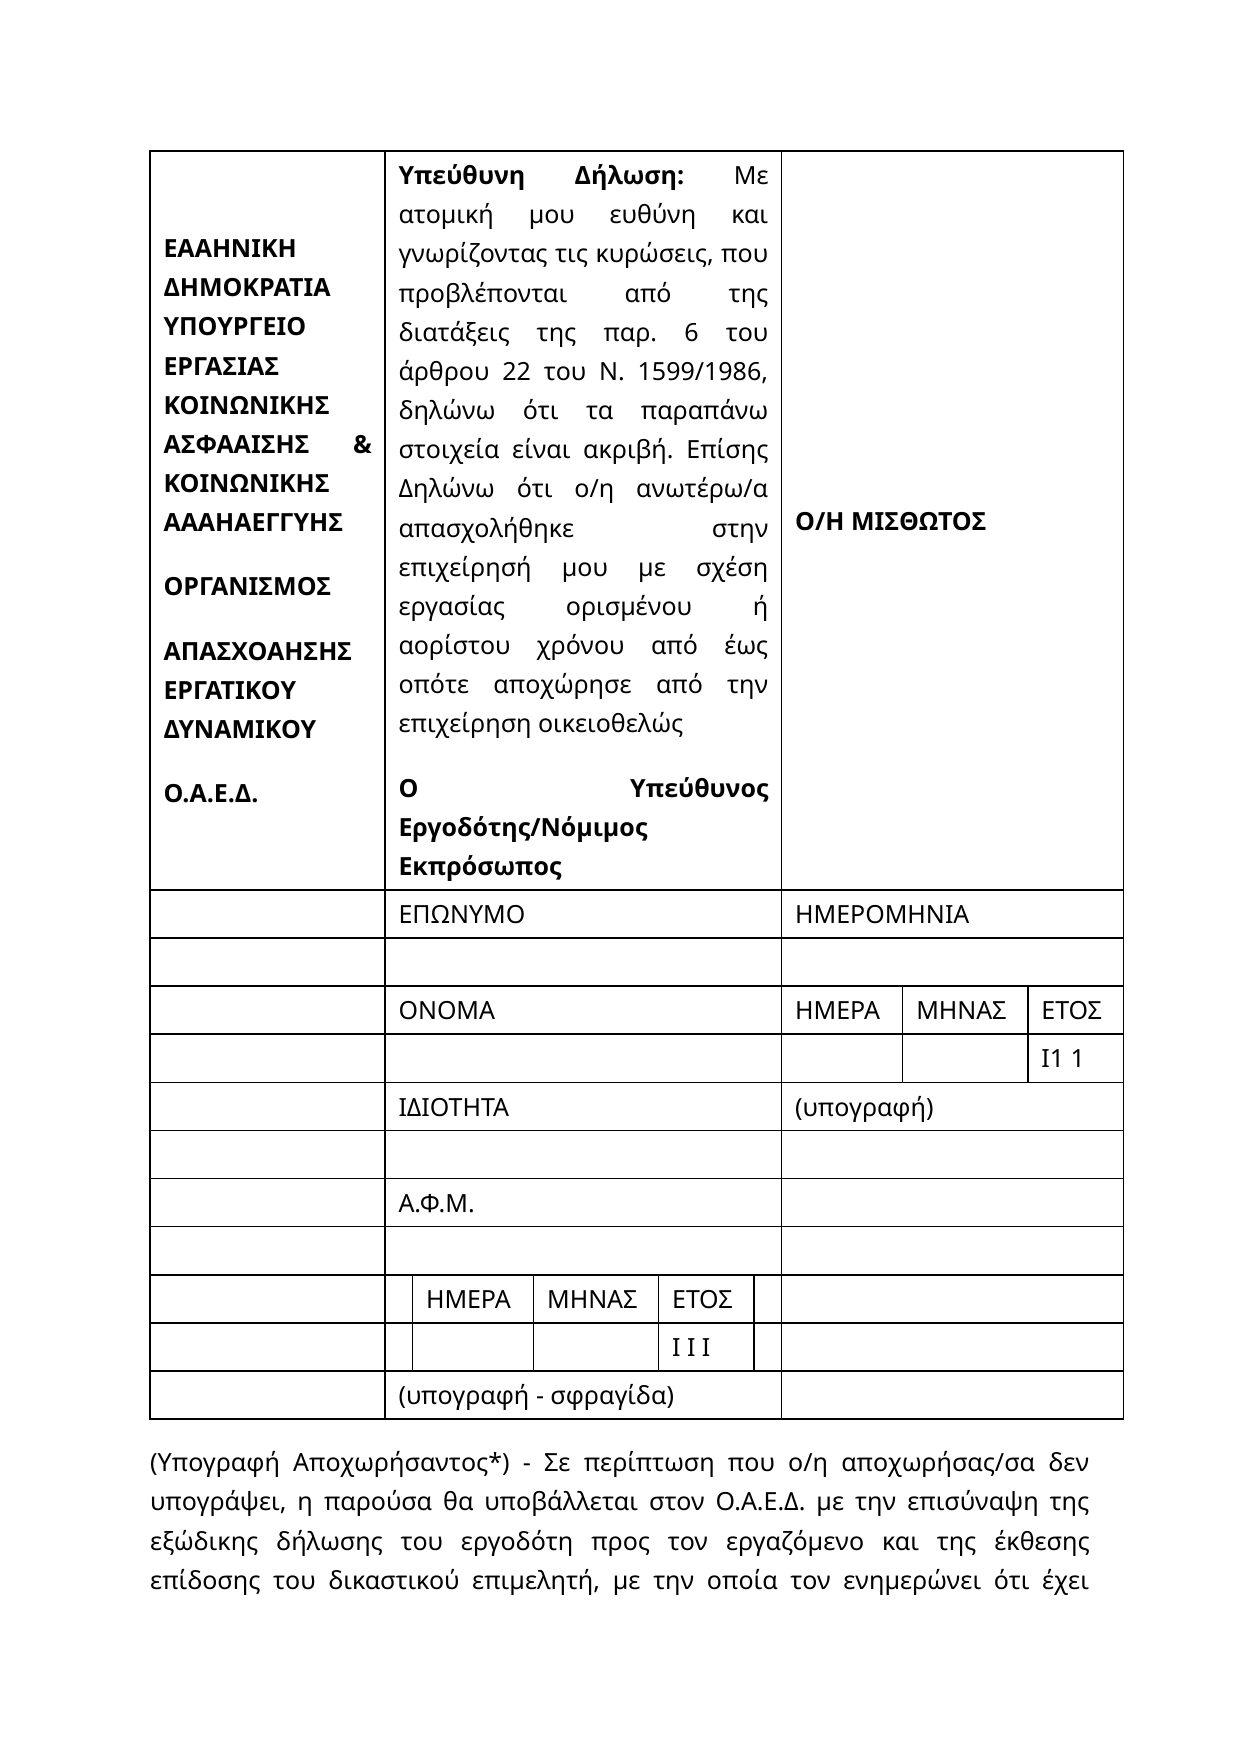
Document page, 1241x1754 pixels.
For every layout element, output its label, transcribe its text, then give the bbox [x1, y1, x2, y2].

table_cell [755, 1324, 781, 1370]
table_cell [386, 1035, 781, 1081]
table_cell [151, 987, 384, 1033]
table_cell [782, 1276, 1123, 1322]
table_cell [151, 1227, 384, 1274]
table_cell [782, 1131, 1123, 1178]
table_cell ΟΝΟΜΑ [386, 987, 781, 1033]
table_header Ο/Η ΜΙΣΘΩΤΟΣ [782, 152, 1123, 889]
table_cell (υπογραφή - σφραγίδα) [386, 1372, 781, 1418]
table_cell [782, 1179, 1123, 1226]
table_cell [151, 1276, 384, 1322]
table_cell [151, 1131, 384, 1178]
table_cell [413, 1324, 533, 1370]
table_cell I1 1 [1029, 1035, 1123, 1081]
table_cell [151, 939, 384, 985]
table_cell I I I [659, 1324, 753, 1370]
table_cell [782, 1227, 1123, 1274]
table_header Υπεύθυνη Δήλωση: Με ατομική μου ευθύνη και γνωρίζοντας τις κυρώσεις, που προβλέπονται από της διατάξεις της παρ. 6 του άρθρου 22 του Ν. 1599/1986, δηλώνω ότι τα παραπάνω στοιχεία είναι ακριβή. Επίσης Δηλώνω ότι ο/η ανωτέρω/α απασχολήθηκε στην επιχείρησή μου με σχέση εργασίας ορισμένου ή αορίστου χρόνου από έως οπότε αποχώρησε από την επιχείρηση οικειοθελώς Ο Υπεύθυνος Εργοδότης/Νόμιμος Εκπρόσωπος [386, 152, 781, 889]
table_cell [151, 1035, 384, 1081]
table_cell ΕΠΩΝΥΜΟ [386, 891, 781, 937]
table_cell ΜΗΝΑΣ [903, 987, 1027, 1033]
table_cell [151, 1324, 384, 1370]
table_cell [782, 939, 1123, 985]
table_cell ΙΔΙΟΤΗΤΑ [386, 1083, 781, 1129]
table_cell ΗΜΕΡΟΜΗΝΙΑ [782, 891, 1123, 937]
table_header ΕΑΑΗΝΙΚΗ ΔΗΜΟΚΡΑΤΙΑ ΥΠΟΥΡΓΕΙΟ ΕΡΓΑΣΙΑΣ ΚΟΙΝΩΝΙΚΗΣ ΑΣΦΑΑΙΣΗΣ & ΚΟΙΝΩΝΙΚΗΣ ΑΑΑΗΑΕΓΓΥΗΣ ΟΡΓΑΝΙΣΜΟΣ ΑΠΑΣΧΟΑΗΣΗΣ ΕΡΓΑΤΙΚΟΥ ΔΥΝΑΜΙΚΟΥ Ο.Α.Ε.Δ. [151, 152, 384, 889]
table_cell [782, 1324, 1123, 1370]
table_cell (υπογραφή) [782, 1083, 1123, 1129]
table_cell [386, 939, 781, 985]
table_cell Α.Φ.Μ. [386, 1179, 781, 1226]
table_cell [782, 1035, 902, 1081]
table_cell [151, 1179, 384, 1226]
table_cell [755, 1276, 781, 1322]
table_cell ΗΜΕΡΑ [782, 987, 902, 1033]
table_cell [151, 891, 384, 937]
table_cell [386, 1324, 412, 1370]
table_cell [151, 1083, 384, 1129]
table_cell [782, 1372, 1123, 1418]
table_cell [386, 1276, 412, 1322]
table_cell [903, 1035, 1027, 1081]
table_cell ΕΤΟΣ [659, 1276, 753, 1322]
table_cell [534, 1324, 658, 1370]
table_cell [151, 1372, 384, 1418]
table_cell ΕΤΟΣ [1029, 987, 1123, 1033]
table_cell [386, 1131, 781, 1178]
text (Υπογραφή Αποχωρήσαντος*) - Σε περίπτωση που ο/η αποχωρήσας/σα δεν υπογράψει, η παρούσα θα υποβάλλεται στον Ο.Α.Ε.Δ. με την επισύναψη της εξώδικης δήλωσης του εργοδότη προς τον εργαζόμενο και της έκθεσης επίδοσης του δικαστικού επιμελητή, με την οποία τον ενημερώνει ότι έχει [150, 1445, 1090, 1596]
table_cell ΗΜΕΡΑ [413, 1276, 533, 1322]
table_cell ΜΗΝΑΣ [534, 1276, 658, 1322]
table_cell [386, 1227, 781, 1274]
